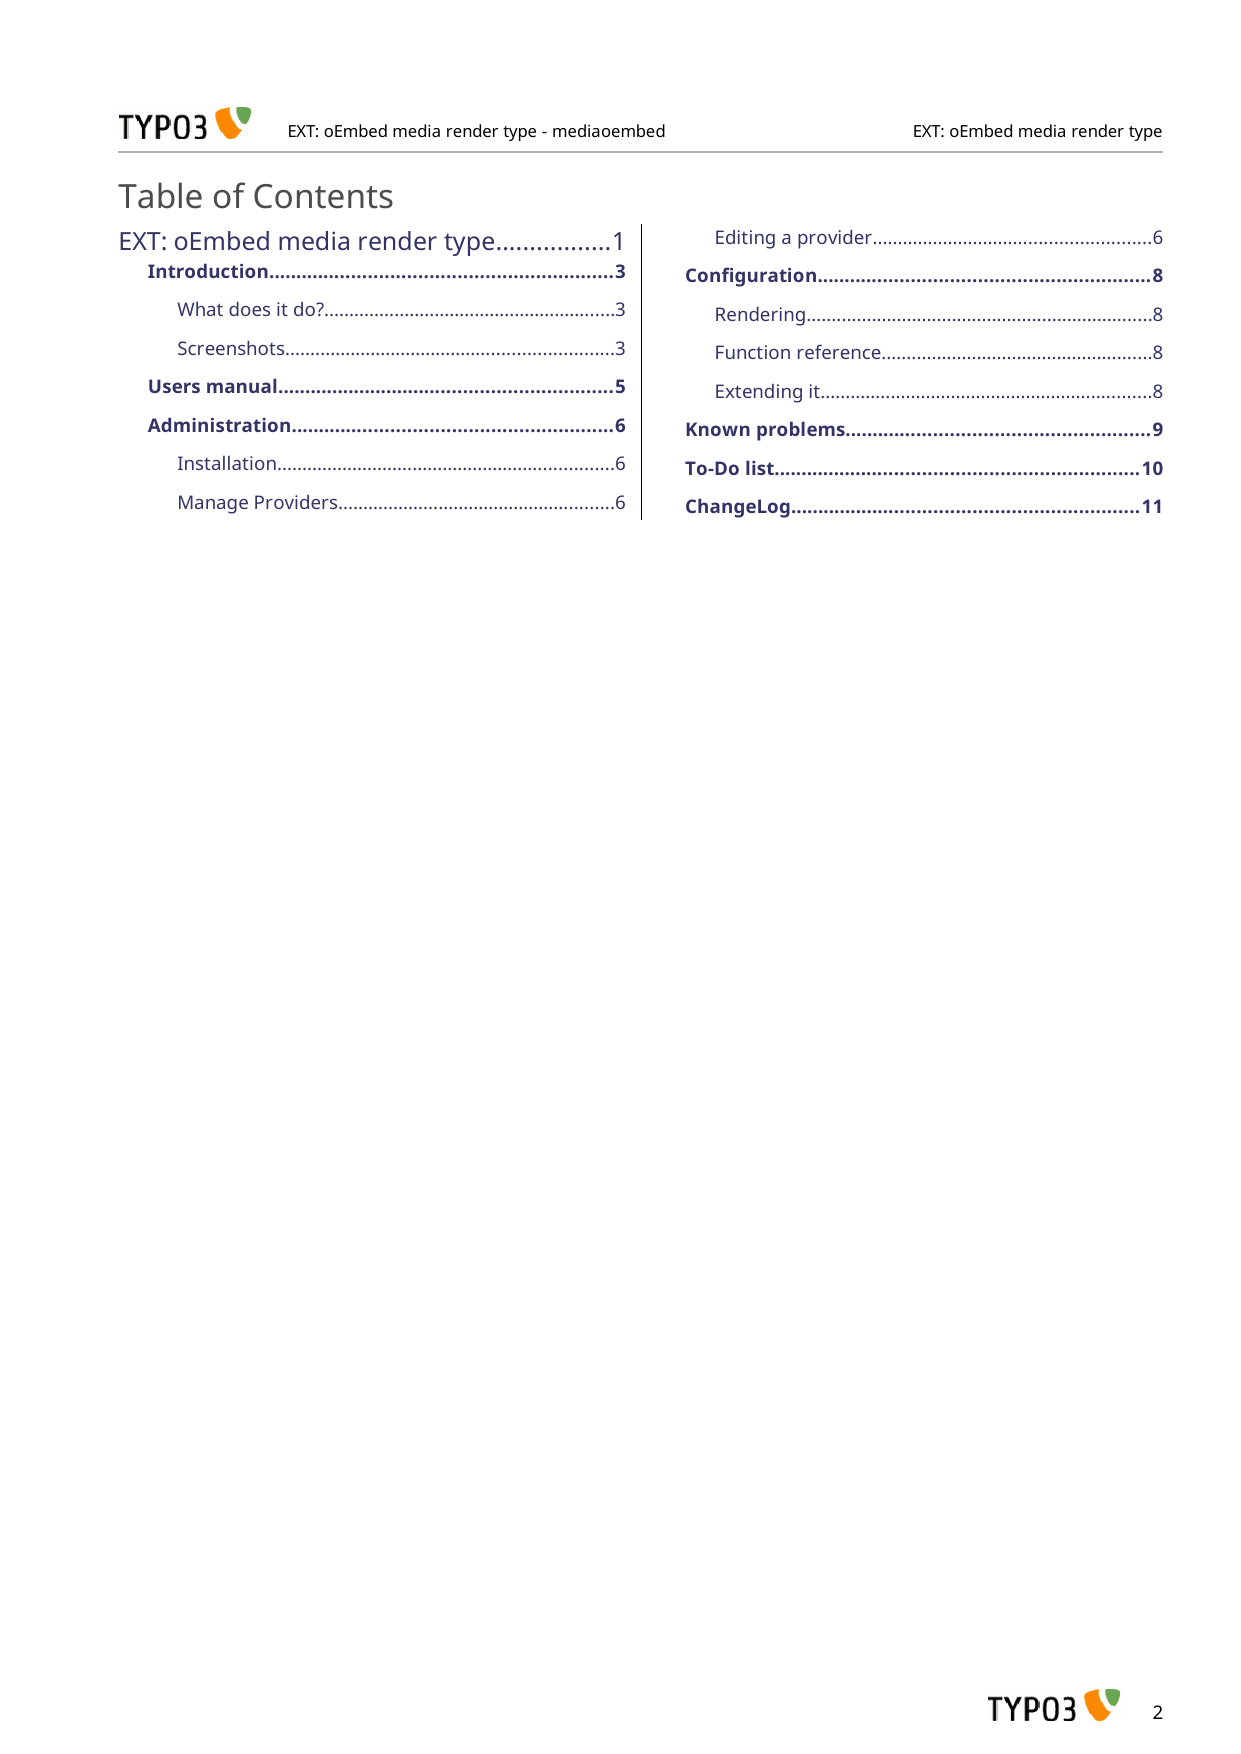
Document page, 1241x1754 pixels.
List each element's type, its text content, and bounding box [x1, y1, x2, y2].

text EXT: oEmbed media render type 1 [118, 224, 626, 258]
text Screenshots 3 [177, 335, 626, 361]
subtitle Table of Contents [118, 172, 1163, 218]
text Administration 6 [148, 412, 626, 438]
text Introduction 3 [148, 258, 626, 284]
picture [118, 106, 254, 139]
text Users manual 5 [148, 373, 626, 399]
text ChangeLog 11 [685, 493, 1163, 519]
text What does it do? 3 [177, 296, 626, 322]
text Extending it 8 [714, 378, 1163, 404]
text Known problems 9 [685, 416, 1163, 442]
text Installation 6 [177, 450, 626, 476]
text Configuration 8 [685, 262, 1163, 288]
picture [987, 1688, 1123, 1721]
text Function reference 8 [714, 339, 1163, 365]
text Manage Providers 6 [177, 488, 626, 514]
text To-Do list 10 [685, 454, 1163, 481]
text Editing a provider 6 [714, 224, 1163, 250]
text Rendering 8 [714, 301, 1163, 327]
